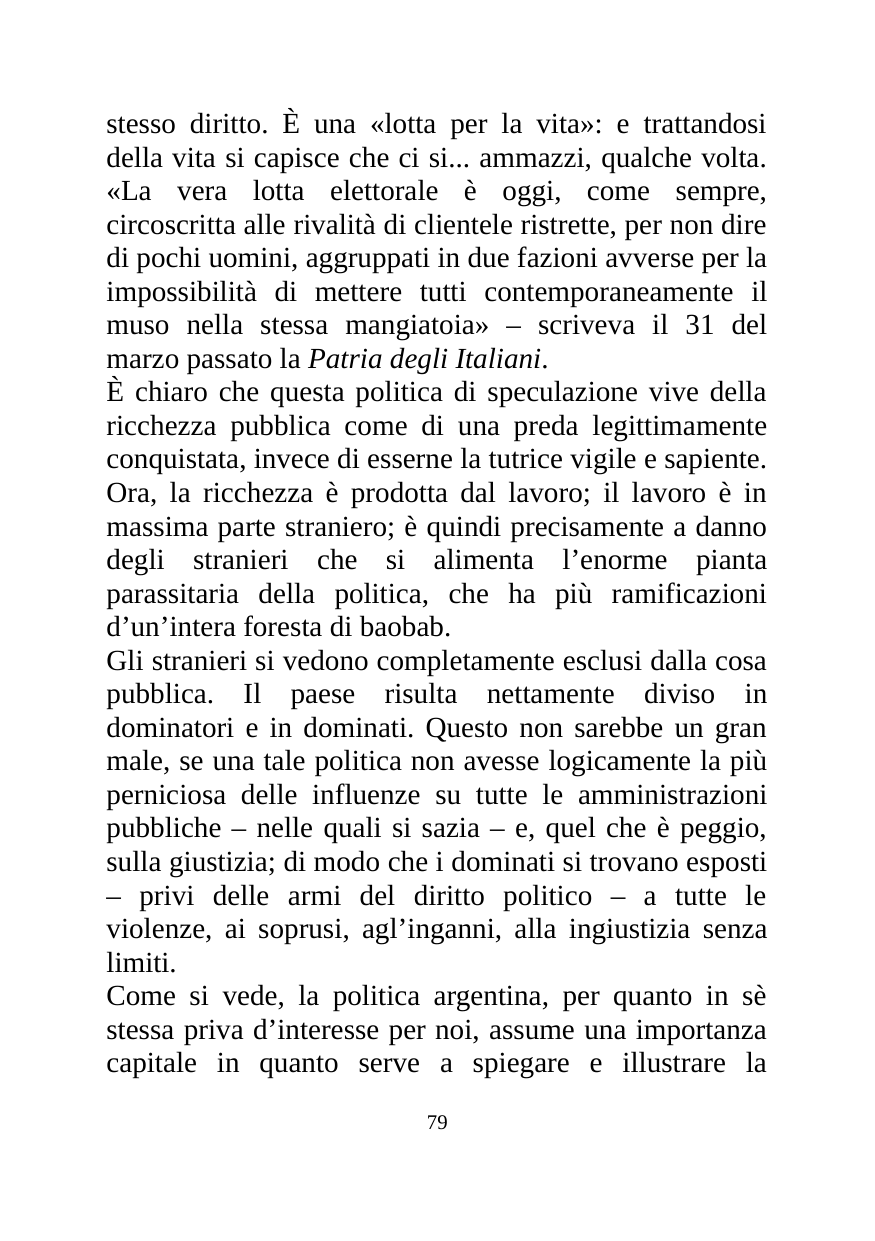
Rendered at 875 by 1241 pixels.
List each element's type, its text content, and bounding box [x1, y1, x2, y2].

text Gli stranieri si vedono completamente esclusi dalla cosa pubblica. Il paese risulta nettamente diviso in dominatori e in dominati. Questo non sarebbe un gran male, se una tale politica non avesse logicamente la più perniciosa delle influenze su tutte le amministrazioni pubbliche – nelle quali si sazia – e, quel che è peggio, sulla giustizia; di modo che i dominati si trovano esposti – privi delle armi del diritto politico – a tutte le violenze, ai soprusi, agl’inganni, alla ingiustizia senza limiti. [106, 643, 768, 978]
text È chiaro che questa politica di speculazione vive della ricchezza pubblica come di una preda legittimamente conquistata, invece di esserne la tutrice vigile e sapiente. Ora, la ricchezza è prodotta dal lavoro; il lavoro è in massima parte straniero; è quindi precisamente a danno degli stranieri che si alimenta l’enorme pianta parassitaria della politica, che ha più ramificazioni d’un’intera foresta di baobab. [106, 374, 768, 643]
text Come si vede, la politica argentina, per quanto in sè stessa priva d’interesse per noi, assume una importanza capitale in quanto serve a spiegare e illustrare la [106, 978, 768, 1079]
text stesso diritto. È una «lotta per la vita»: e trattandosi della vita si capisce che ci si... ammazzi, qualche volta. «La vera lotta elettorale è oggi, come sempre, circoscritta alle rivalità di clientele ristrette, per non dire di pochi uomini, aggruppati in due fazioni avverse per la impossibilità di mettere tutti contemporaneamente il muso nella stessa mangiatoia» – scriveva il 31 del marzo passato la Patria degli Italiani. [106, 106, 768, 374]
